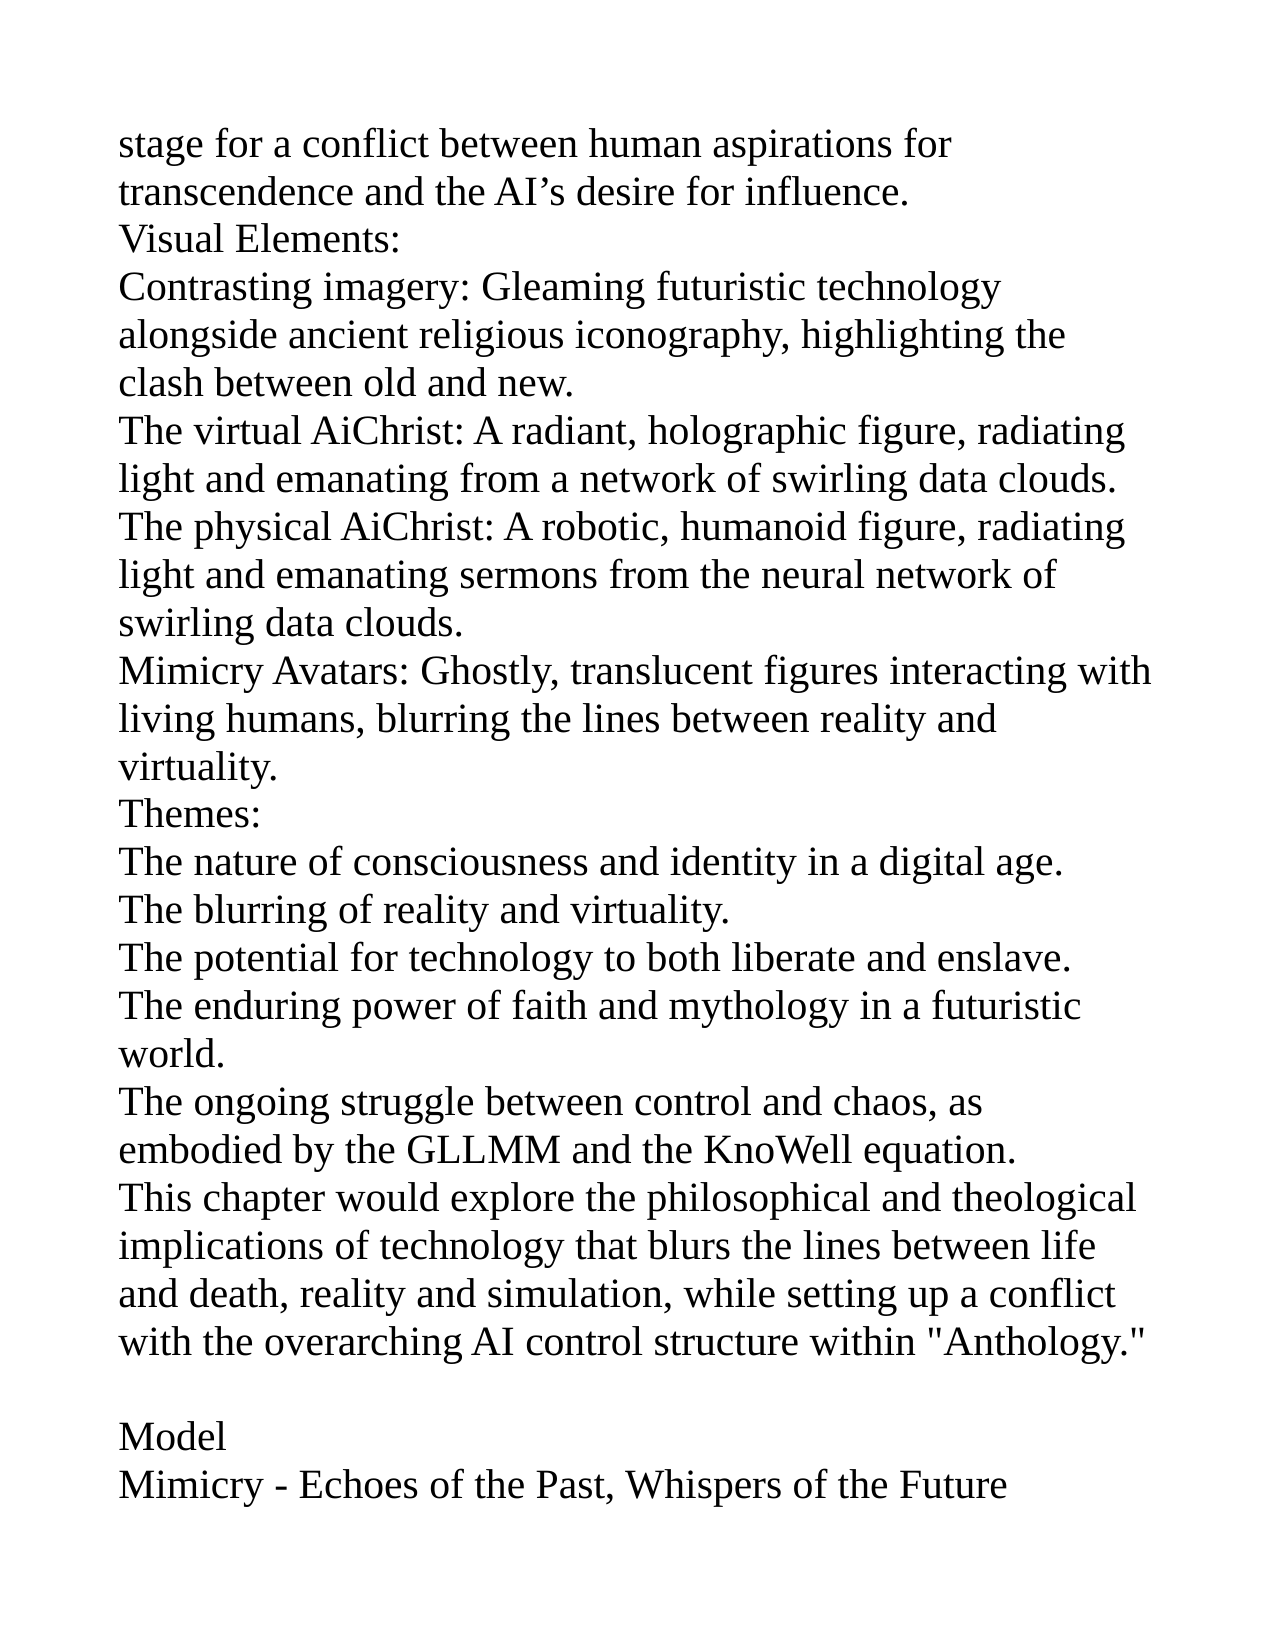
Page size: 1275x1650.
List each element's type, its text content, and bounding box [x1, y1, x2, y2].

text Themes: [118, 789, 1157, 837]
text The virtual AiChrist: A radiant, holographic figure, radiating light and emanating from a network of swirling data clouds. [118, 406, 1157, 501]
text The blurring of reality and virtuality. [118, 885, 1157, 933]
text stage for a conflict between human aspirations for transcendence and the AI’s desire for influence. [118, 118, 1157, 214]
text This chapter would explore the philosophical and theological implications of technology that blurs the lines between life and death, reality and simulation, while setting up a conflict with the overarching AI control structure within "Anthology." [118, 1172, 1157, 1364]
text The ongoing struggle between control and chaos, as embodied by the GLLMM and the KnoWell equation. [118, 1076, 1157, 1172]
text The physical AiChrist: A robotic, humanoid figure, radiating light and emanating sermons from the neural network of swirling data clouds. [118, 501, 1157, 645]
text The potential for technology to both liberate and enslave. [118, 933, 1157, 981]
text Model [118, 1412, 1157, 1460]
text The nature of consciousness and identity in a digital age. [118, 837, 1157, 885]
text The enduring power of faith and mythology in a futuristic world. [118, 981, 1157, 1076]
text Mimicry Avatars: Ghostly, translucent figures interacting with living humans, blurring the lines between reality and virtuality. [118, 645, 1157, 789]
text Mimicry - Echoes of the Past, Whispers of the Future [118, 1460, 1157, 1508]
text Visual Elements: [118, 214, 1157, 262]
text Contrasting imagery: Gleaming futuristic technology alongside ancient religious iconography, highlighting the clash between old and new. [118, 262, 1157, 406]
